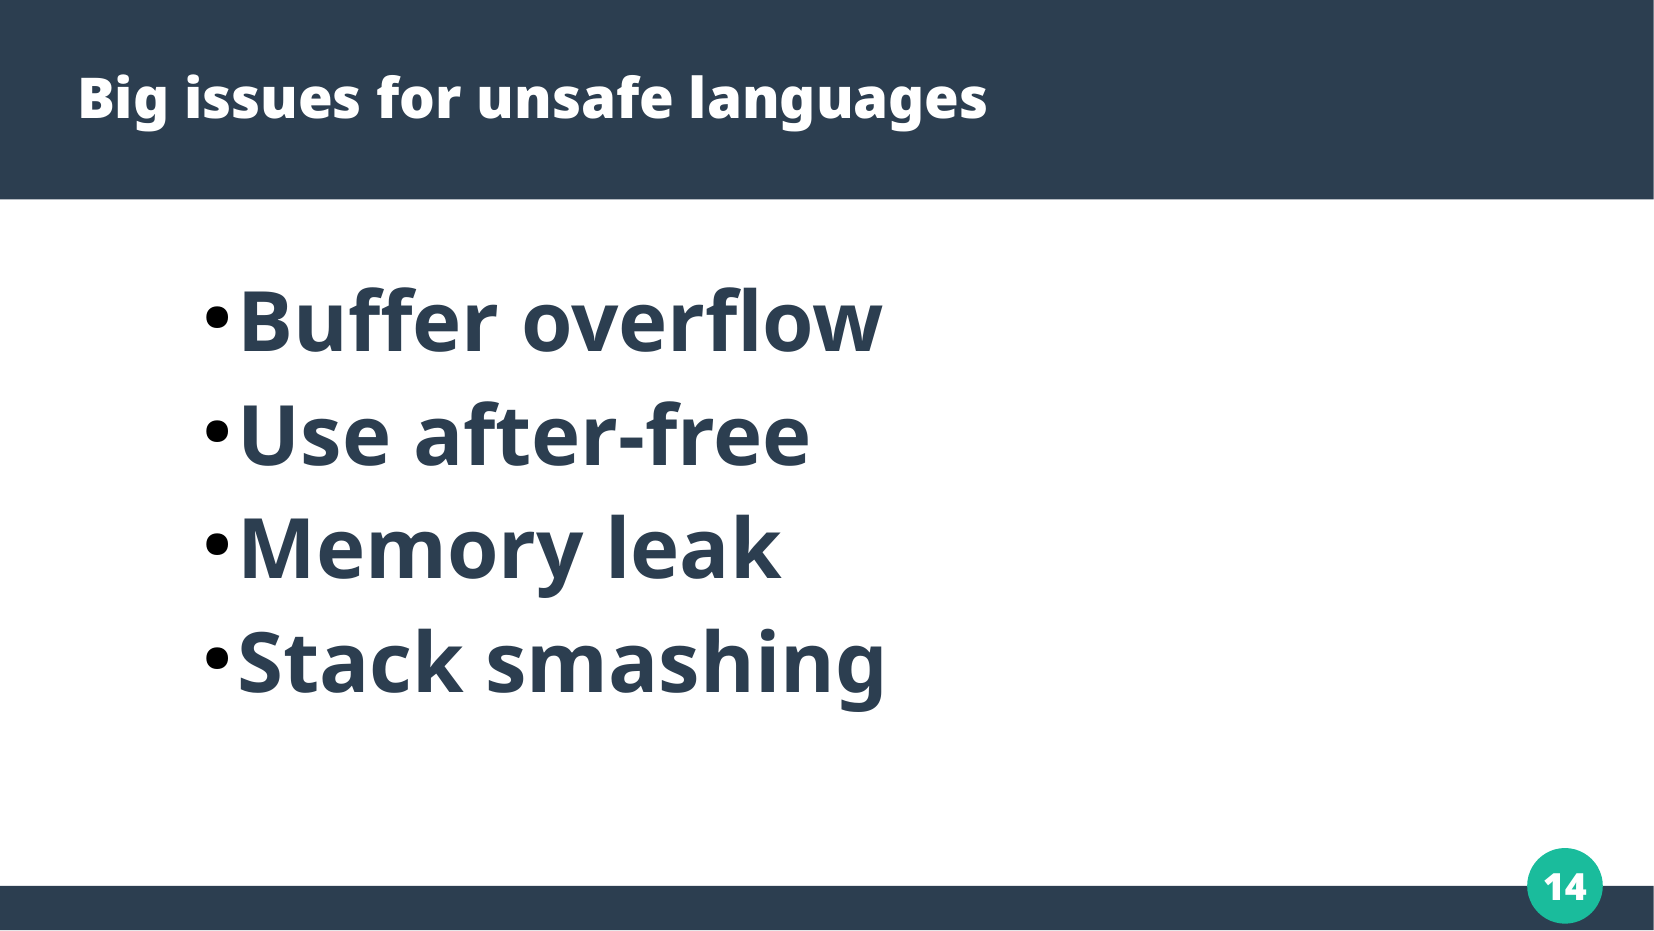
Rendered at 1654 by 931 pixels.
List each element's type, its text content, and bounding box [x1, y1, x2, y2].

text_box Buffer overflow Use after-free Memory leak Stack smashing [187, 229, 1088, 751]
title Big issues for unsafe languages [77, 37, 1613, 156]
